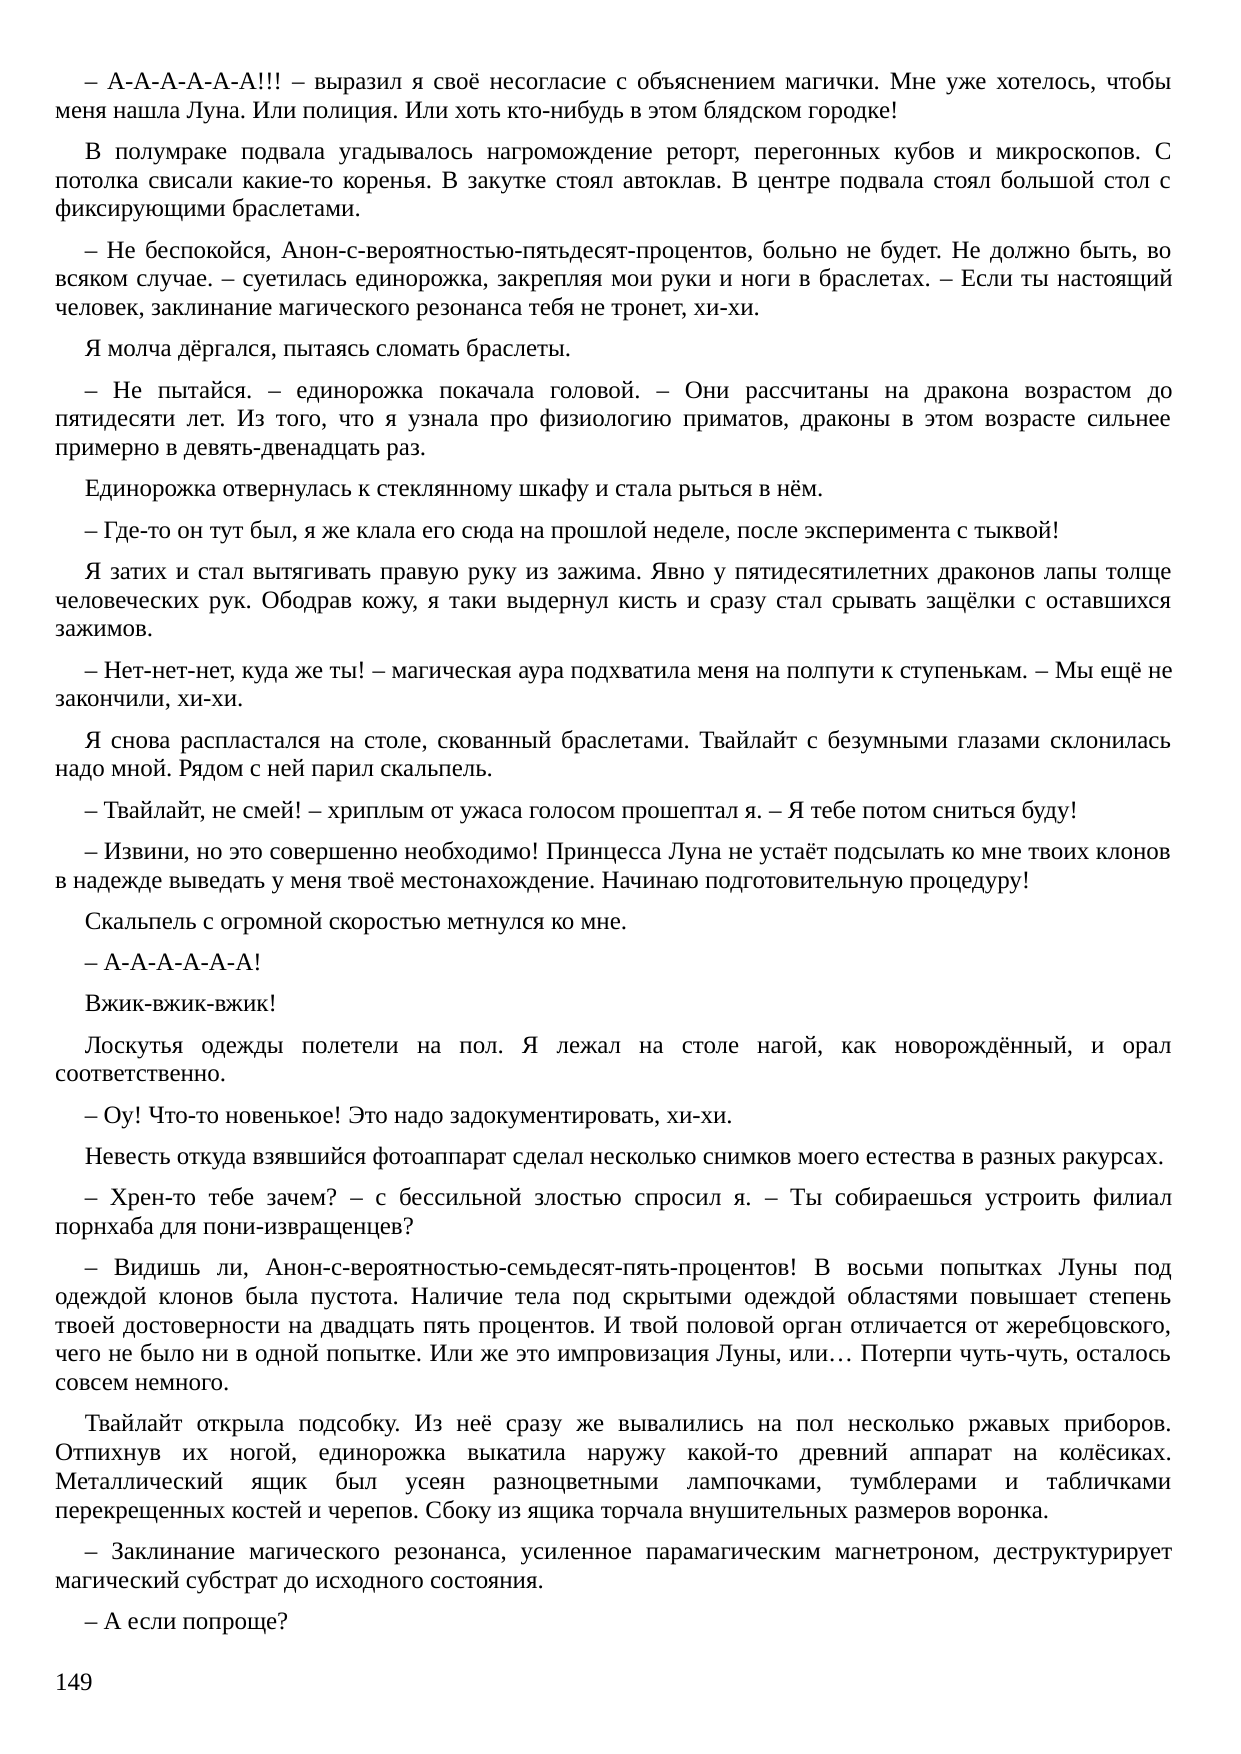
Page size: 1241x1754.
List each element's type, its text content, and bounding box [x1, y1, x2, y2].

text – Где-то он тут был, я же клала его сюда на прошлой неделе, после эксперимента с тыквой! [55, 515, 1173, 543]
text Твайлайт открыла подсобку. Из неё сразу же вывалились на пол несколько ржавых приборов. Отпихнув их ногой, единорожка выкатила наружу какой-то древний аппарат на колёсиках. Металлический ящик был усеян разноцветными лампочками, тумблерами и табличками перекрещенных костей и черепов. Сбоку из ящика торчала внушительных размеров воронка. [55, 1408, 1173, 1523]
text – А если попроще? [55, 1606, 1173, 1635]
text – Не беспокойся, Анон-с-вероятностью-пятьдесят-процентов, больно не будет. Не должно быть, во всяком случае. – суетилась единорожка, закрепляя мои руки и ноги в браслетах. – Если ты настоящий человек, заклинание магического резонанса тебя не тронет, хи-хи. [55, 235, 1173, 321]
text – Извини, но это совершенно необходимо! Принцесса Луна не устаёт подсылать ко мне твоих клонов в надежде выведать у меня твоё местонахождение. Начинаю подготовительную процедуру! [55, 836, 1173, 893]
text Я молча дёргался, пытаясь сломать браслеты. [55, 333, 1173, 362]
text Единорожка отвернулась к стеклянному шкафу и стала рыться в нём. [55, 473, 1173, 502]
text Я затих и стал вытягивать правую руку из зажима. Явно у пятидесятилетних драконов лапы толще человеческих рук. Ободрав кожу, я таки выдернул кисть и сразу стал срывать защёлки с оставшихся зажимов. [55, 556, 1173, 642]
text Вжик-вжик-вжик! [55, 988, 1173, 1017]
text – Видишь ли, Анон-с-вероятностью-семьдесят-пять-процентов! В восьми попытках Луны под одеждой клонов была пустота. Наличие тела под скрытыми одеждой областями повышает степень твоей достоверности на двадцать пять процентов. И твой половой орган отличается от жеребцовского, чего не было ни в одной попытке. Или же это импровизация Луны, или… Потерпи чуть-чуть, осталось совсем немного. [55, 1252, 1173, 1396]
text Лоскутья одежды полетели на пол. Я лежал на столе нагой, как новорождённый, и орал соответственно. [55, 1030, 1173, 1087]
text – Оу! Что-то новенькое! Это надо задокументировать, хи-хи. [55, 1100, 1173, 1128]
text – Нет-нет-нет, куда же ты! – магическая аура подхватила меня на полпути к ступенькам. – Мы ещё не закончили, хи-хи. [55, 655, 1173, 712]
text – Заклинание магического резонанса, усиленное парамагическим магнетроном, деструктурирует магический субстрат до исходного состояния. [55, 1536, 1173, 1593]
text – А-А-А-А-А-А!!! – выразил я своё несогласие с объяснением магички. Мне уже хотелось, чтобы меня нашла Луна. Или полиция. Или хоть кто-нибудь в этом блядском городке! [55, 66, 1173, 123]
text В полумраке подвала угадывалось нагромождение реторт, перегонных кубов и микроскопов. С потолка свисали какие-то коренья. В закутке стоял автоклав. В центре подвала стоял большой стол с фиксирующими браслетами. [55, 136, 1173, 222]
text – А-А-А-А-А-А! [55, 947, 1173, 976]
text – Хрен-то тебе зачем? – с бессильной злостью спросил я. – Ты собираешься устроить филиал порнхаба для пони-извращенцев? [55, 1182, 1173, 1240]
text Я снова распластался на столе, скованный браслетами. Твайлайт с безумными глазами склонилась надо мной. Рядом с ней парил скальпель. [55, 725, 1173, 782]
text Скальпель с огромной скоростью метнулся ко мне. [55, 906, 1173, 935]
text – Твайлайт, не смей! – хриплым от ужаса голосом прошептал я. – Я тебе потом сниться буду! [55, 795, 1173, 823]
text – Не пытайся. – единорожка покачала головой. – Они рассчитаны на дракона возрастом до пятидесяти лет. Из того, что я узнала про физиологию приматов, драконы в этом возрасте сильнее примерно в девять-двенадцать раз. [55, 375, 1173, 461]
text Невесть откуда взявшийся фотоаппарат сделал несколько снимков моего естества в разных ракурсах. [55, 1141, 1173, 1170]
